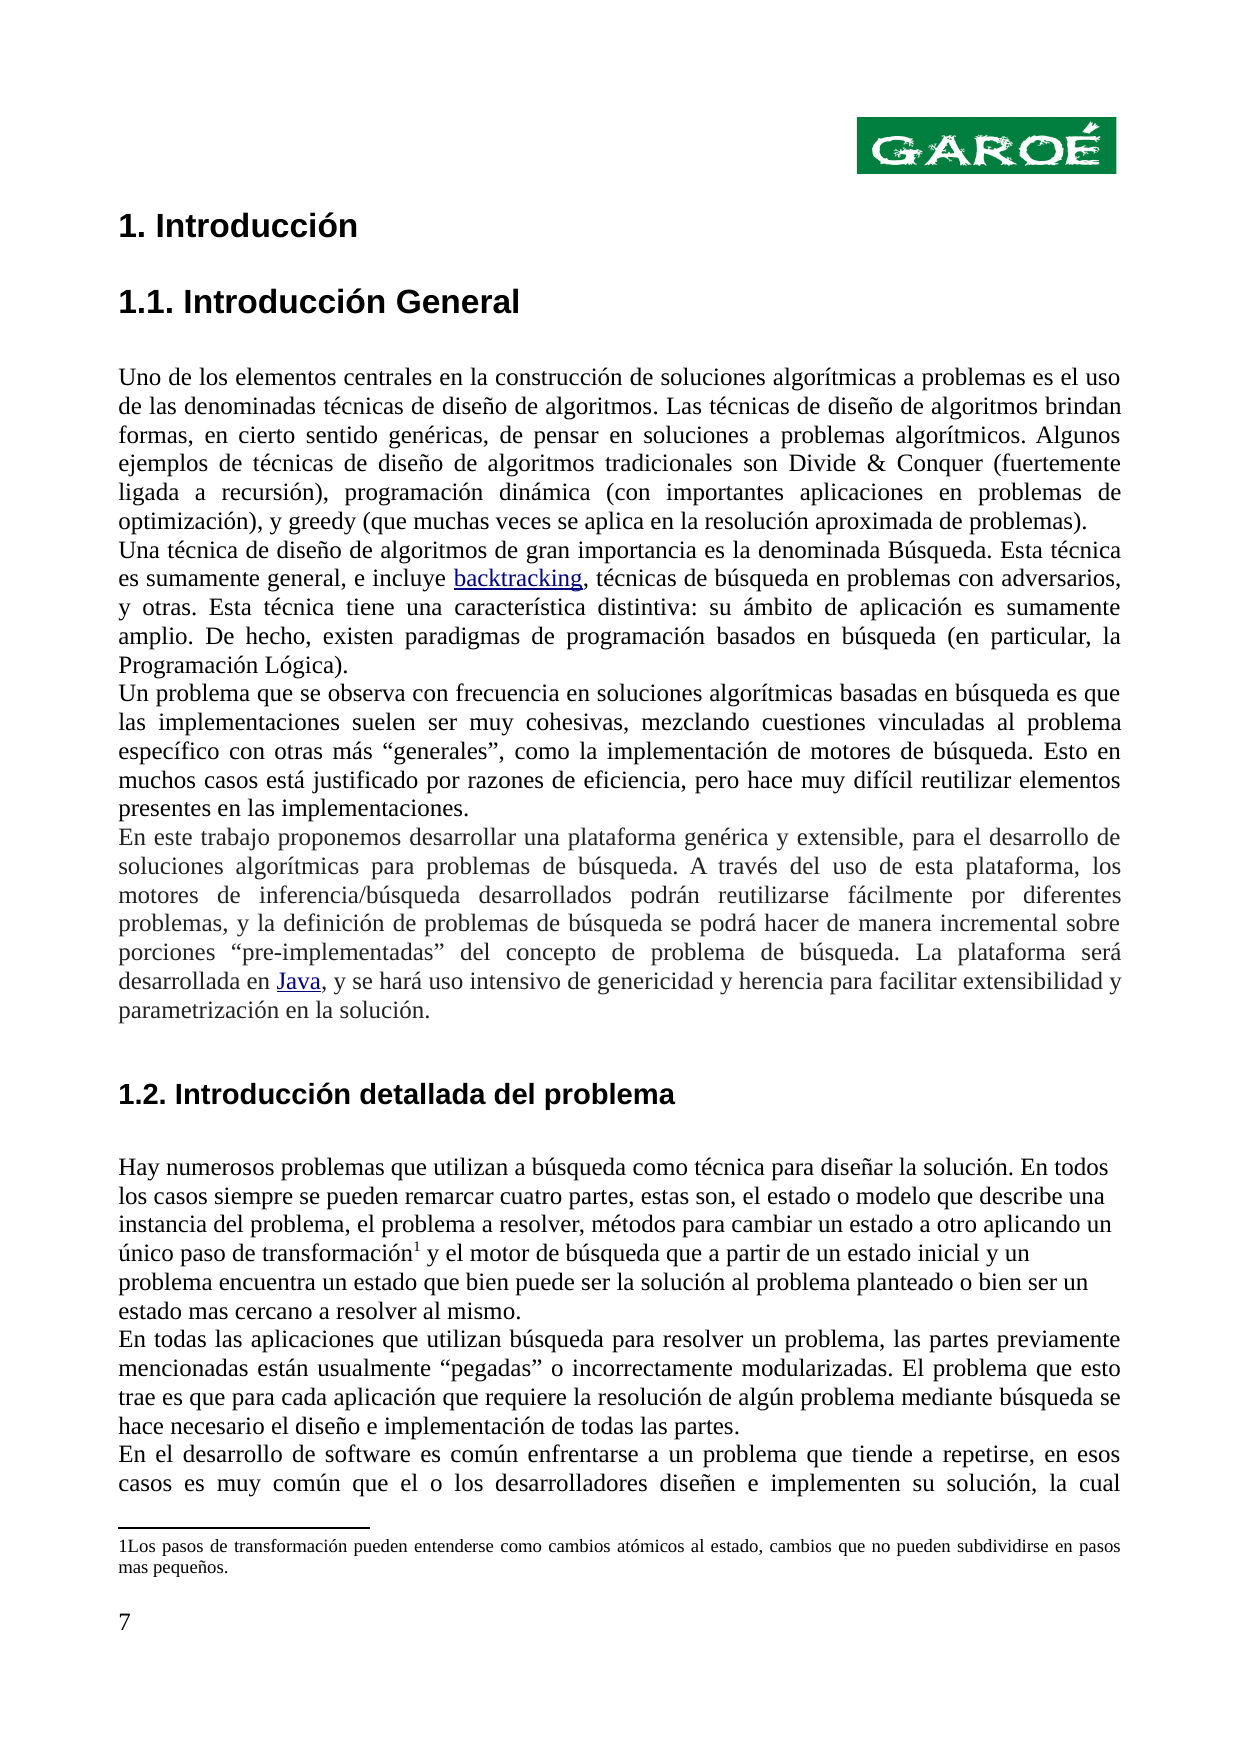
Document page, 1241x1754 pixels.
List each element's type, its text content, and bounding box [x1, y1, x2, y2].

subtitle 1. Introducción [118, 206, 1122, 245]
text En este trabajo proponemos desarrollar una plataforma genérica y extensible, para el desarrollo de soluciones algorítmicas para problemas de búsqueda. A través del uso de esta plataforma, los motores de inferencia/búsqueda desarrollados podrán reutilizarse fácilmente por diferentes problemas, y la definición de problemas de búsqueda se podrá hacer de manera incremental sobre porciones “pre-implementadas” del concepto de problema de búsqueda. La plataforma será desarrollada en Java, y se hará uso intensivo de genericidad y herencia para facilitar extensibilidad y parametrización en la solución. [118, 822, 1122, 1023]
text Uno de los elementos centrales en la construcción de soluciones algorítmicas a problemas es el uso de las denominadas técnicas de diseño de algoritmos. Las técnicas de diseño de algoritmos brindan formas, en cierto sentido genéricas, de pensar en soluciones a problemas algorítmicos. Algunos ejemplos de técnicas de diseño de algoritmos tradicionales son Divide & Conquer (fuertemente ligada a recursión), programación dinámica (con importantes aplicaciones en problemas de optimización), y greedy (que muchas veces se aplica en la resolución aproximada de problemas). [118, 362, 1122, 535]
text En todas las aplicaciones que utilizan búsqueda para resolver un problema, las partes previamente mencionadas están usualmente “pegadas” o incorrectamente modularizadas. El problema que esto trae es que para cada aplicación que requiere la resolución de algún problema mediante búsqueda se hace necesario el diseño e implementación de todas las partes. [118, 1324, 1122, 1439]
text En el desarrollo de software es común enfrentarse a un problema que tiende a repetirse, en esos casos es muy común que el o los desarrolladores diseñen e implementen su solución, la cual [118, 1439, 1122, 1497]
subtitle 1.1. Introducción General [118, 282, 1122, 321]
text Un problema que se observa con frecuencia en soluciones algorítmicas basadas en búsqueda es que las implementaciones suelen ser muy cohesivas, mezclando cuestiones vinculadas al problema específico con otras más “generales”, como la implementación de motores de búsqueda. Esto en muchos casos está justificado por razones de eficiencia, pero hace muy difícil reutilizar elementos presentes en las implementaciones. [118, 678, 1122, 822]
text Los pasos de transformación pueden entenderse como cambios atómicos al estado, cambios que no pueden subdividirse en pasos mas pequeños. [118, 1534, 1122, 1578]
subtitle 1.2. Introducción detallada del problema [118, 1077, 1122, 1111]
text Hay numerosos problemas que utilizan a búsqueda como técnica para diseñar la solución. En todos los casos siempre se pueden remarcar cuatro partes, estas son, el estado o modelo que describe una instancia del problema, el problema a resolver, métodos para cambiar un estado a otro aplicando un único paso de transformación y el motor de búsqueda que a partir de un estado inicial y un problema encuentra un estado que bien puede ser la solución al problema planteado o bien ser un estado mas cercano a resolver al mismo. [118, 1152, 1122, 1324]
text Una técnica de diseño de algoritmos de gran importancia es la denominada Búsqueda. Esta técnica es sumamente general, e incluye backtracking, técnicas de búsqueda en problemas con adversarios, y otras. Esta técnica tiene una característica distintiva: su ámbito de aplicación es sumamente amplio. De hecho, existen paradigmas de programación basados en búsqueda (en particular, la Programación Lógica). [118, 535, 1122, 678]
picture [856, 117, 1117, 174]
